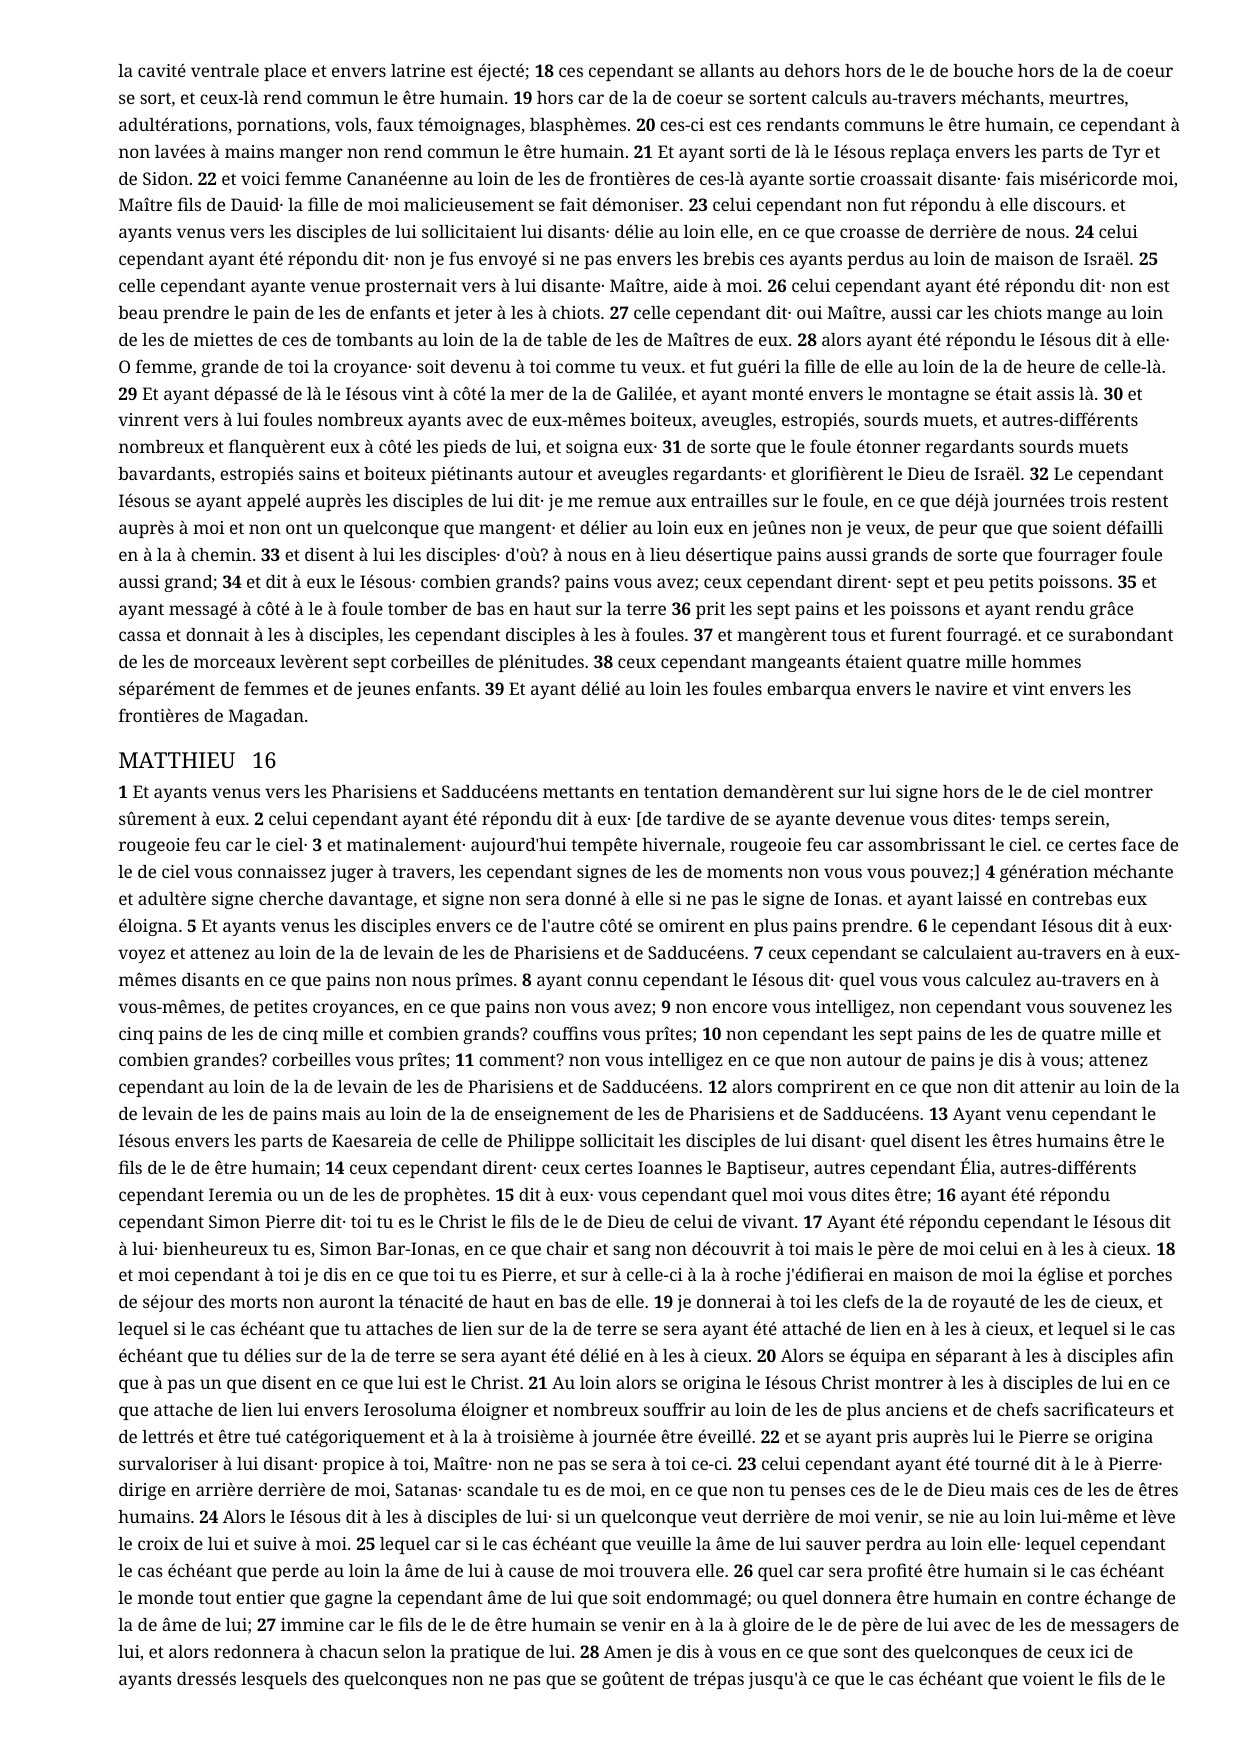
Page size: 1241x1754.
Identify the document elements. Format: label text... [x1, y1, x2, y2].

text la cavité ventrale place et envers latrine est éjecté; 18 ces cependant se allants au dehors hors de le de bouche hors de la de coeur se sort, et ceux-là rend commun le être humain. 19 hors car de la de coeur se sortent calculs au-travers méchants, meurtres, adultérations, pornations, vols, faux témoignages, blasphèmes. 20 ces-ci est ces rendants communs le être humain, ce cependant à non lavées à mains manger non rend commun le être humain. 21 Et ayant sorti de là le Iésous replaça envers les parts de Tyr et de Sidon. 22 et voici femme Cananéenne au loin de les de frontières de ces-là ayante sortie croassait disante· fais miséricorde moi, Maître fils de Dauid· la fille de moi malicieusement se fait démoniser. 23 celui cependant non fut répondu à elle discours. et ayants venus vers les disciples de lui sollicitaient lui disants· délie au loin elle, en ce que croasse de derrière de nous. 24 celui cependant ayant été répondu dit· non je fus envoyé si ne pas envers les brebis ces ayants perdus au loin de maison de Israël. 25 celle cependant ayante venue prosternait vers à lui disante· Maître, aide à moi. 26 celui cependant ayant été répondu dit· non est beau prendre le pain de les de enfants et jeter à les à chiots. 27 celle cependant dit· oui Maître, aussi car les chiots mange au loin de les de miettes de ces de tombants au loin de la de table de les de Maîtres de eux. 28 alors ayant été répondu le Iésous dit à elle· O femme, grande de toi la croyance· soit devenu à toi comme tu veux. et fut guéri la fille de elle au loin de la de heure de celle-là. 29 Et ayant dépassé de là le Iésous vint à côté la mer de la de Galilée, et ayant monté envers le montagne se était assis là. 30 et vinrent vers à lui foules nombreux ayants avec de eux-mêmes boiteux, aveugles, estropiés, sourds muets, et autres-différents nombreux et flanquèrent eux à côté les pieds de lui, et soigna eux· 31 de sorte que le foule étonner regardants sourds muets bavardants, estropiés sains et boiteux piétinants autour et aveugles regardants· et glorifièrent le Dieu de Israël. 32 Le cependant Iésous se ayant appelé auprès les disciples de lui dit· je me remue aux entrailles sur le foule, en ce que déjà journées trois restent auprès à moi et non ont un quelconque que mangent· et délier au loin eux en jeûnes non je veux, de peur que que soient défailli en à la à chemin. 33 et disent à lui les disciples· d'où? à nous en à lieu désertique pains aussi grands de sorte que fourrager foule aussi grand; 34 et dit à eux le Iésous· combien grands? pains vous avez; ceux cependant dirent· sept et peu petits poissons. 35 et ayant messagé à côté à le à foule tomber de bas en haut sur la terre 36 prit les sept pains et les poissons et ayant rendu grâce cassa et donnait à les à disciples, les cependant disciples à les à foules. 37 et mangèrent tous et furent fourragé. et ce surabondant de les de morceaux levèrent sept corbeilles de plénitudes. 38 ceux cependant mangeants étaient quatre mille hommes séparément de femmes et de jeunes enfants. 39 Et ayant délié au loin les foules embarqua envers le navire et vint envers les frontières de Magadan. [118, 59, 1181, 727]
text 1 Et ayants venus vers les Pharisiens et Sadducéens mettants en tentation demandèrent sur lui signe hors de le de ciel montrer sûrement à eux. 2 celui cependant ayant été répondu dit à eux· [de tardive de se ayante devenue vous dites· temps serein, rougeoie feu car le ciel· 3 et matinalement· aujourd'hui tempête hivernale, rougeoie feu car assombrissant le ciel. ce certes face de le de ciel vous connaissez juger à travers, les cependant signes de les de moments non vous vous pouvez;] 4 génération méchante et adultère signe cherche davantage, et signe non sera donné à elle si ne pas le signe de Ionas. et ayant laissé en contrebas eux éloigna. 5 Et ayants venus les disciples envers ce de l'autre côté se omirent en plus pains prendre. 6 le cependant Iésous dit à eux· voyez et attenez au loin de la de levain de les de Pharisiens et de Sadducéens. 7 ceux cependant se calculaient au-travers en à eux-mêmes disants en ce que pains non nous prîmes. 8 ayant connu cependant le Iésous dit· quel vous vous calculez au-travers en à vous-mêmes, de petites croyances, en ce que pains non vous avez; 9 non encore vous intelligez, non cependant vous souvenez les cinq pains de les de cinq mille et combien grands? couffins vous prîtes; 10 non cependant les sept pains de les de quatre mille et combien grandes? corbeilles vous prîtes; 11 comment? non vous intelligez en ce que non autour de pains je dis à vous; attenez cependant au loin de la de levain de les de Pharisiens et de Sadducéens. 12 alors comprirent en ce que non dit attenir au loin de la de levain de les de pains mais au loin de la de enseignement de les de Pharisiens et de Sadducéens. 13 Ayant venu cependant le Iésous envers les parts de Kaesareia de celle de Philippe sollicitait les disciples de lui disant· quel disent les êtres humains être le fils de le de être humain; 14 ceux cependant dirent· ceux certes Ioannes le Baptiseur, autres cependant Élia, autres-différents cependant Ieremia ou un de les de prophètes. 15 dit à eux· vous cependant quel moi vous dites être; 16 ayant été répondu cependant Simon Pierre dit· toi tu es le Christ le fils de le de Dieu de celui de vivant. 17 Ayant été répondu cependant le Iésous dit à lui· bienheureux tu es, Simon Bar-Ionas, en ce que chair et sang non découvrit à toi mais le père de moi celui en à les à cieux. 18 et moi cependant à toi je dis en ce que toi tu es Pierre, et sur à celle-ci à la à roche j'édifierai en maison de moi la église et porches de séjour des morts non auront la ténacité de haut en bas de elle. 19 je donnerai à toi les clefs de la de royauté de les de cieux, et lequel si le cas échéant que tu attaches de lien sur de la de terre se sera ayant été attaché de lien en à les à cieux, et lequel si le cas échéant que tu délies sur de la de terre se sera ayant été délié en à les à cieux. 20 Alors se équipa en séparant à les à disciples afin que à pas un que disent en ce que lui est le Christ. 21 Au loin alors se origina le Iésous Christ montrer à les à disciples de lui en ce que attache de lien lui envers Ierosoluma éloigner et nombreux souffrir au loin de les de plus anciens et de chefs sacrificateurs et de lettrés et être tué catégoriquement et à la à troisième à journée être éveillé. 22 et se ayant pris auprès lui le Pierre se origina survaloriser à lui disant· propice à toi, Maître· non ne pas se sera à toi ce-ci. 23 celui cependant ayant été tourné dit à le à Pierre· dirige en arrière derrière de moi, Satanas· scandale tu es de moi, en ce que non tu penses ces de le de Dieu mais ces de les de êtres humains. 24 Alors le Iésous dit à les à disciples de lui· si un quelconque veut derrière de moi venir, se nie au loin lui-même et lève le croix de lui et suive à moi. 25 lequel car si le cas échéant que veuille la âme de lui sauver perdra au loin elle· lequel cependant le cas échéant que perde au loin la âme de lui à cause de moi trouvera elle. 26 quel car sera profité être humain si le cas échéant le monde tout entier que gagne la cependant âme de lui que soit endommagé; ou quel donnera être humain en contre échange de la de âme de lui; 27 immine car le fils de le de être humain se venir en à la à gloire de le de père de lui avec de les de messagers de lui, et alors redonnera à chacun selon la pratique de lui. 28 Amen je dis à vous en ce que sont des quelconques de ceux ici de ayants dressés lesquels des quelconques non ne pas que se goûtent de trépas jusqu'à ce que le cas échéant que voient le fils de le [118, 780, 1181, 1690]
text MATTHIEU 16 [118, 746, 1181, 775]
